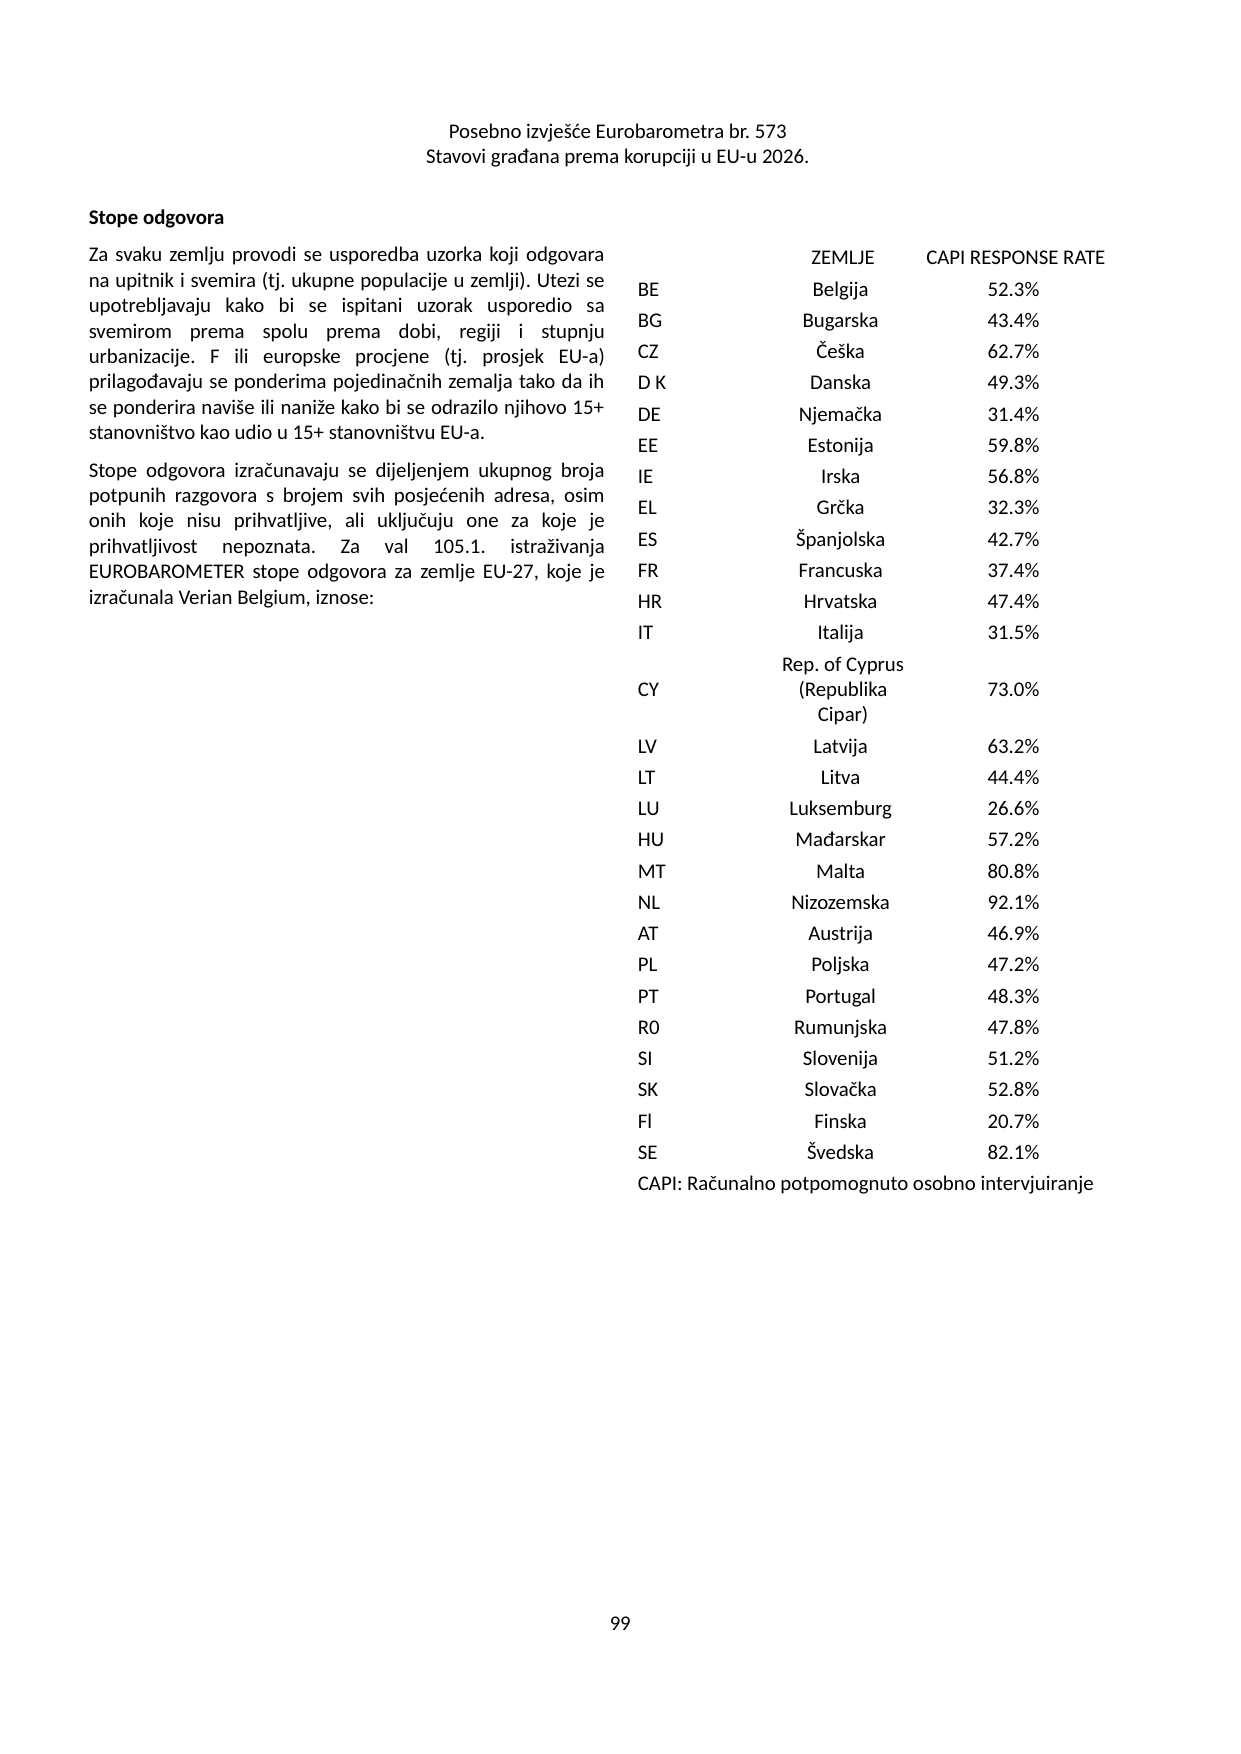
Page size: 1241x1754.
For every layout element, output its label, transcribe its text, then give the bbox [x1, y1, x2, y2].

table_cell LT [635, 761, 773, 792]
table_cell Mađarskar [774, 824, 912, 855]
table_cell Latvija [774, 730, 912, 761]
text Stope odgovora [88, 204, 605, 230]
table_cell 46.9% [912, 918, 1119, 949]
table_cell BE [635, 273, 773, 304]
table_cell DE [635, 398, 773, 429]
table_header CAPI RESPONSE RATE [912, 242, 1119, 273]
table_cell 56.8% [912, 460, 1119, 492]
table_cell Grčka [774, 492, 912, 523]
table_cell SK [635, 1074, 773, 1105]
table_cell Rep. of Cyprus (Republika Cipar) [774, 648, 912, 730]
table_cell Češka [774, 335, 912, 367]
table_cell 48.3% [912, 980, 1119, 1011]
table_cell 47.4% [912, 585, 1119, 617]
table_cell 59.8% [912, 429, 1119, 460]
table_cell Danska [774, 367, 912, 398]
table_header [635, 242, 773, 273]
table_cell Luksemburg [774, 793, 912, 824]
table_cell 57.2% [912, 824, 1119, 855]
table_cell CY [635, 648, 773, 730]
table_cell 63.2% [912, 730, 1119, 761]
table_cell NL [635, 886, 773, 917]
table_cell 52.8% [912, 1074, 1119, 1105]
table_cell 47.2% [912, 949, 1119, 980]
table_cell Fl [635, 1105, 773, 1136]
table_cell Francuska [774, 554, 912, 585]
table_cell SI [635, 1043, 773, 1074]
table_cell Švedska [774, 1136, 912, 1167]
table_cell Finska [774, 1105, 912, 1136]
table_cell HR [635, 585, 773, 617]
table_cell CZ [635, 335, 773, 367]
table_cell LV [635, 730, 773, 761]
table_cell Portugal [774, 980, 912, 1011]
table_cell 47.8% [912, 1011, 1119, 1042]
table_cell EL [635, 492, 773, 523]
table_cell HU [635, 824, 773, 855]
table_cell Slovenija [774, 1043, 912, 1074]
table_cell PT [635, 980, 773, 1011]
table_cell 73.0% [912, 648, 1119, 730]
table_cell 20.7% [912, 1105, 1119, 1136]
table_cell AT [635, 918, 773, 949]
table_cell 62.7% [912, 335, 1119, 367]
table_cell 82.1% [912, 1136, 1119, 1167]
table_cell Bugarska [774, 304, 912, 335]
table_cell LU [635, 793, 773, 824]
table_cell 32.3% [912, 492, 1119, 523]
table_cell ES [635, 523, 773, 554]
table_cell 92.1% [912, 886, 1119, 917]
table_cell Litva [774, 761, 912, 792]
table_cell 42.7% [912, 523, 1119, 554]
table_cell 52.3% [912, 273, 1119, 304]
table_cell Poljska [774, 949, 912, 980]
table_cell SE [635, 1136, 773, 1167]
table_cell 51.2% [912, 1043, 1119, 1074]
table_cell 37.4% [912, 554, 1119, 585]
text Za svaku zemlju provodi se usporedba uzorka koji odgovara na upitnik i svemira (tj. ukupne populacije u zemlji). Utezi se upotrebljavaju kako bi se ispitani uzorak usporedio sa svemirom prema spolu prema dobi, regiji i stupnju urbanizacije. F ili europske procjene (tj. prosjek EU-a) prilagođavaju se ponderima pojedinačnih zemalja tako da ih se ponderira naviše ili naniže kako bi se odrazilo njihovo 15+ stanovništvo kao udio u 15+ stanovništvu EU-a. [88, 242, 605, 445]
table_cell Belgija [774, 273, 912, 304]
table_cell Rumunjska [774, 1011, 912, 1042]
table_cell EE [635, 429, 773, 460]
table_cell Malta [774, 855, 912, 886]
table_cell Španjolska [774, 523, 912, 554]
table_cell 43.4% [912, 304, 1119, 335]
table_cell MT [635, 855, 773, 886]
table_cell 31.4% [912, 398, 1119, 429]
table_cell IT [635, 617, 773, 648]
table_cell Hrvatska [774, 585, 912, 617]
table_cell 26.6% [912, 793, 1119, 824]
table_cell Nizozemska [774, 886, 912, 917]
table_cell BG [635, 304, 773, 335]
table_cell Estonija [774, 429, 912, 460]
table_cell IE [635, 460, 773, 492]
table_cell CAPI: Računalno potpomognuto osobno intervjuiranje [635, 1168, 1119, 1199]
table_cell 49.3% [912, 367, 1119, 398]
table_cell PL [635, 949, 773, 980]
table_cell D K [635, 367, 773, 398]
table_header ZEMLJE [774, 242, 912, 273]
table_cell FR [635, 554, 773, 585]
table_cell 44.4% [912, 761, 1119, 792]
table_cell 80.8% [912, 855, 1119, 886]
table_cell Njemačka [774, 398, 912, 429]
table_cell 31.5% [912, 617, 1119, 648]
table_cell Austrija [774, 918, 912, 949]
table_cell R0 [635, 1011, 773, 1042]
text Stope odgovora izračunavaju se dijeljenjem ukupnog broja potpunih razgovora s brojem svih posjećenih adresa, osim onih koje nisu prihvatljive, ali uključuju one za koje je prihvatljivost nepoznata. Za val 105.1. istraživanja EUROBAROMETER stope odgovora za zemlje EU-27, koje je izračunala Verian Belgium, iznose: [88, 457, 605, 609]
table_cell Slovačka [774, 1074, 912, 1105]
table_cell Irska [774, 460, 912, 492]
table_cell Italija [774, 617, 912, 648]
